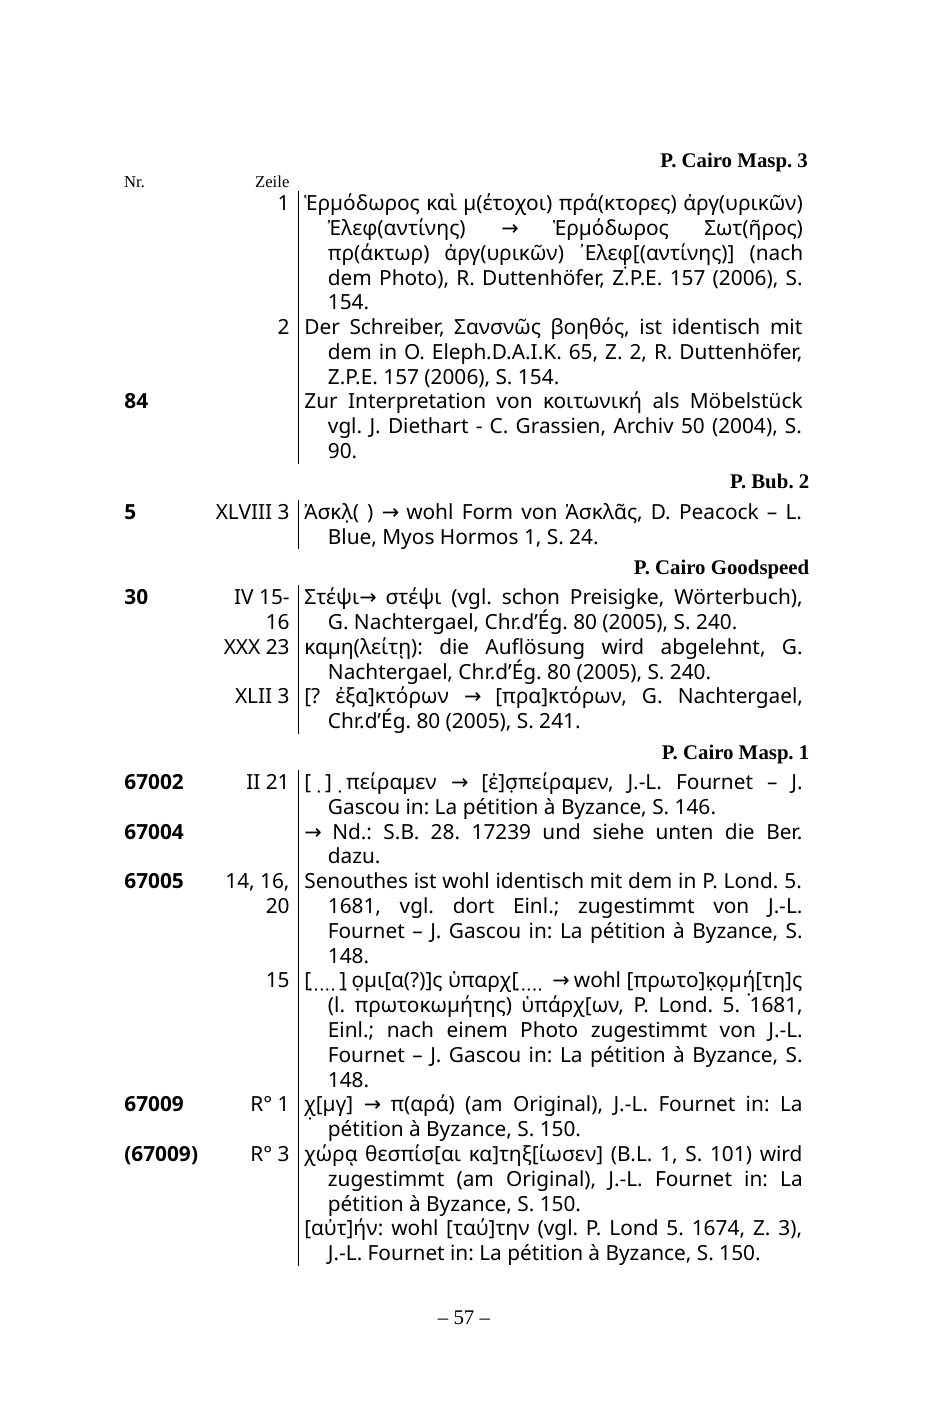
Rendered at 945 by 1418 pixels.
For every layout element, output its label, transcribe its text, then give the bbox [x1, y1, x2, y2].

table_header 67002 [118, 770, 207, 819]
table_cell χ̣[μγ] → π(αρά) (am Original), J.-L. Fournet in: La pétition à Byzance, S. 150. [299, 1092, 809, 1142]
table_cell (67009) [118, 1142, 207, 1216]
table_cell Senouthes ist wohl identisch mit dem in P. Lond. 5. 1681, vgl. dort Einl.; zugestimmt von J.-L. Fournet – J. Gascou in: La pétition à Byzance, S. 148. [299, 869, 809, 968]
table_cell R° 3 [207, 1142, 298, 1216]
table_header XLVIII 3 [207, 500, 298, 549]
table_cell 15 [207, 968, 298, 1092]
table_cell 67009 [118, 1092, 207, 1142]
table_cell [118, 1216, 207, 1266]
table_cell [118, 635, 207, 684]
table_header II 21 [207, 770, 298, 819]
table_cell → Nd.: S.B. 28. 17239 und siehe unten die Ber. dazu. [299, 819, 809, 869]
table_cell 67005 [118, 869, 207, 968]
table_header 30 [118, 585, 207, 634]
table_cell καμη(λείτῃ): die Auflösung wird abgelehnt, G. Nachtergael, Chr.d’Ég. 80 (2005), S. 240. [299, 635, 809, 684]
table_cell [207, 389, 298, 463]
table_header [ ̣] ̣πείραμεν → [ἐ]σ̣πείραμεν, J.-L. Fournet – J. Gascou in: La pétition à Byzance, S. 146. [299, 770, 809, 819]
table_cell χώρᾳ θεσπίσ[αι κα]τηξ[ίωσεν] (B.L. 1, S. 101) wird zugestimmt (am Original), J.-L. Fournet in: La pétition à Byzance, S. 150. [299, 1142, 809, 1216]
table_cell 14, 16, 20 [207, 869, 298, 968]
table_cell XXX 23 [207, 635, 298, 684]
table_cell 1 [207, 191, 298, 315]
table_cell 2 [207, 315, 298, 389]
table_cell XLII 3 [207, 684, 298, 734]
table_cell [? ἐξα]κτόρων → [πρα]κτόρων, G. Nachtergael, Chr.d’Ég. 80 (2005), S. 241. [299, 684, 809, 734]
table_cell [ ̣ ̣ ̣ ̣ ̣] ̣ο̣μι[α(?)]ς ὑπαρχ[ ̣ ̣ ̣ ̣ ̣ → wohl [πρωτο]κ̣ο̣μή̣[τη]ς (l. πρωτοκωμήτης) ὑπάρχ[ων, P. Lond. 5. 1681, Einl.; nach einem Photo zugestimmt von J.-L. Fournet – J. Gascou in: La pétition à Byzance, S. 148. [299, 968, 809, 1092]
table_cell [αὐτ]ήν: wohl [ταύ]την (vgl. P. Lond 5. 1674, Z. 3), J.-L. Fournet in: La pétition à Byzance, S. 150. [299, 1216, 809, 1266]
table_cell [118, 684, 207, 734]
table_cell R° 1 [207, 1092, 298, 1142]
table_cell 84 [118, 389, 207, 463]
table_cell Der Schreiber, Σανσνῶς βοηθός, ist identisch mit dem in O. Eleph.D.A.I.K. 65, Z. 2, R. Duttenhöfer, Z.P.E. 157 (2006), S. 154. [299, 315, 809, 389]
table_header Ἀσκλ̣( ) → wohl Form von Ἀσκλᾶς, D. Peacock – L. Blue, Myos Hormos 1, S. 24. [299, 500, 809, 549]
table_cell [118, 315, 207, 389]
subtitle P. Cairo Goodspeed [118, 555, 809, 579]
table_header 5 [118, 500, 207, 549]
table_cell [118, 968, 207, 1092]
table_header Στέψι→ στέψι (vgl. schon Preisigke, Wörterbuch), G. Nachtergael, Chr.d’Ég. 80 (2005), S. 240. [299, 585, 809, 634]
subtitle P. Bub. 2 [118, 469, 809, 493]
table_header IV 15-16 [207, 585, 298, 634]
table_cell [118, 191, 207, 315]
table_cell Zur Interpretation von κοιτωνική als Möbelstück vgl. J. Diethart - C. Grassien, Archiv 50 (2004), S. 90. [299, 389, 809, 463]
subtitle P. Cairo Masp. 1 [118, 740, 809, 764]
table_cell Ἑρμόδωρος καὶ μ(έτοχοι) πρά(κτορες) ἀργ(υρικῶν) Ἐλεφ(αντίνης) → Ἑρμόδωρος Σωτ(ῆρος) πρ(άκτωρ) ἀργ(υρικῶν) ᾿Ελεφ̣[(αντίνης)] (nach dem Photo), R. Duttenhöfer, Z.P.E. 157 (2006), S. 154. [299, 191, 809, 315]
table_cell 67004 [118, 819, 298, 869]
table_cell [207, 1216, 298, 1266]
